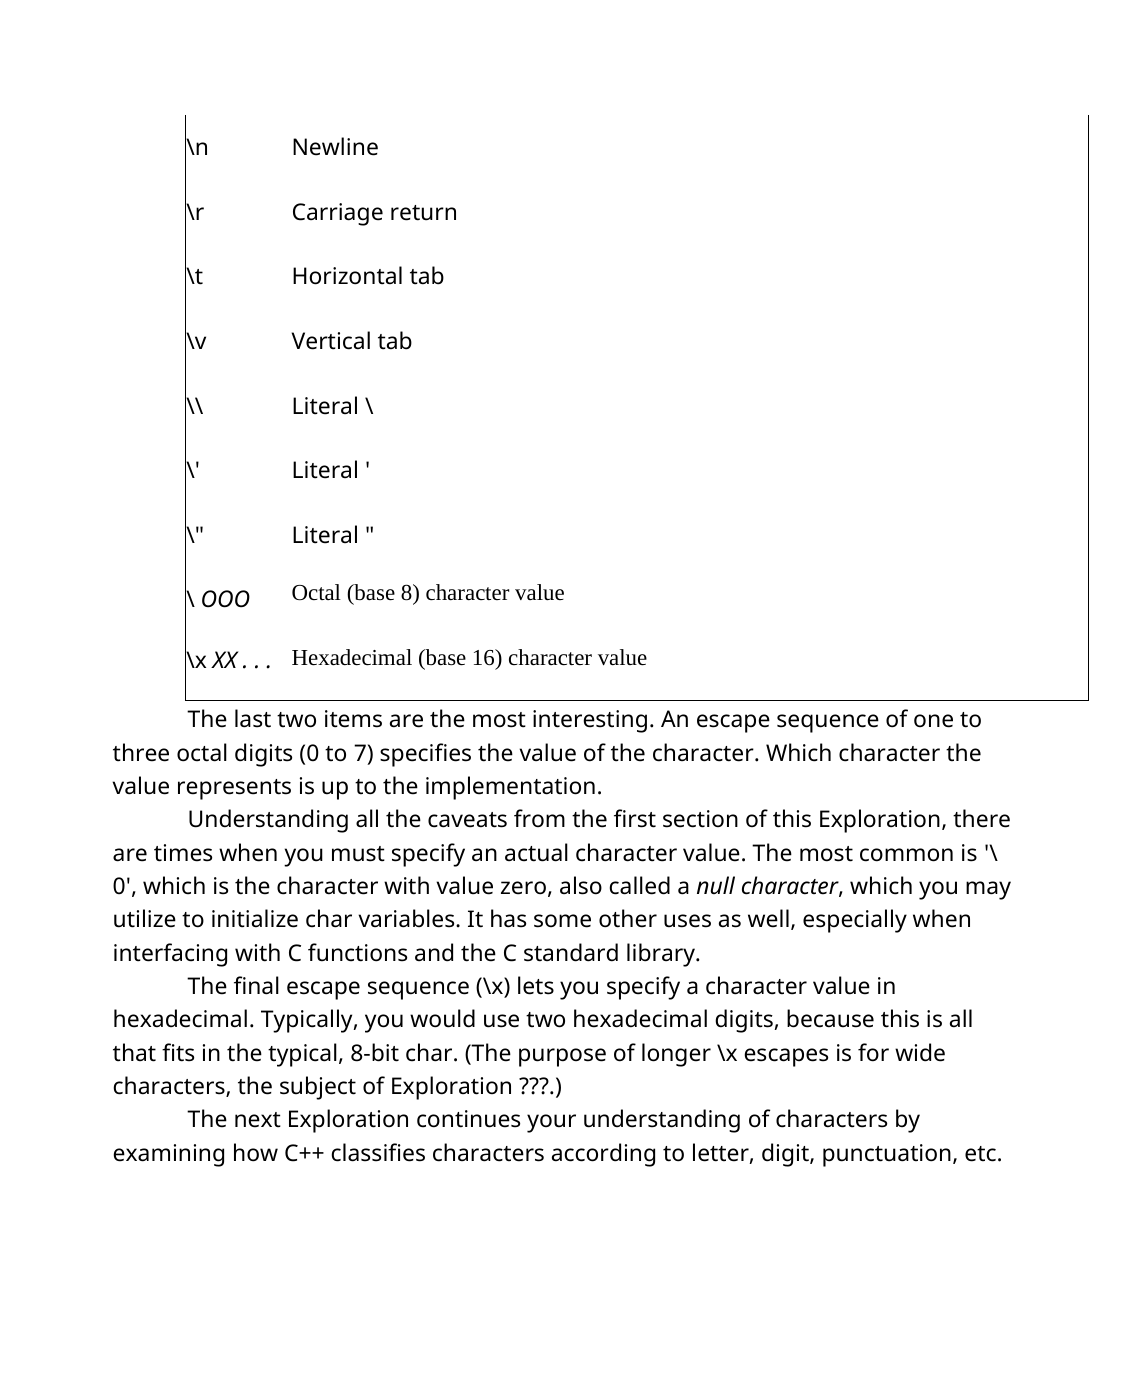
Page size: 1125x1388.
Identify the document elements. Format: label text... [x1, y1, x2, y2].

table_cell Horizontal tab [291, 244, 1088, 308]
text The last two items are the most interesting. An escape sequence of one to three octal digits (0 to 7) specifies the value of the character. Which character the value represents is up to the implementation. [112, 701, 1012, 801]
table_cell \" [186, 502, 291, 567]
table_cell \\ [186, 373, 291, 438]
table_cell \r [186, 179, 291, 244]
table_cell Literal " [291, 502, 1088, 567]
table_cell \' [186, 438, 291, 502]
table_cell Newline [291, 115, 1088, 179]
text Understanding all the caveats from the first section of this Exploration, there are times when you must specify an actual character value. The most common is '\0', which is the character with value zero, also called a null character, which you may utilize to initialize char variables. It has some other uses as well, especially when interfacing with C functions and the C standard library. [112, 801, 1012, 968]
table_cell Octal (base 8) character value [291, 567, 1088, 631]
table_cell Vertical tab [291, 309, 1088, 373]
table_cell \x XX . . . [186, 631, 291, 700]
table_cell Hexadecimal (base 16) character value [291, 631, 1088, 700]
table_cell Literal \ [291, 373, 1088, 438]
table_cell Literal ' [291, 438, 1088, 502]
table_cell \ OOO [186, 567, 291, 631]
table_cell Carriage return [291, 179, 1088, 244]
text The next Exploration continues your understanding of characters by examining how C++ classifies characters according to letter, digit, punctuation, etc. [112, 1101, 1012, 1168]
text The final escape sequence (\x) lets you specify a character value in hexadecimal. Typically, you would use two hexadecimal digits, because this is all that fits in the typical, 8-bit char. (The purpose of longer \x escapes is for wide characters, the subject of Exploration ???.) [112, 968, 1012, 1101]
table_cell \v [186, 309, 291, 373]
table_cell \t [186, 244, 291, 308]
table_cell \n [186, 115, 291, 179]
